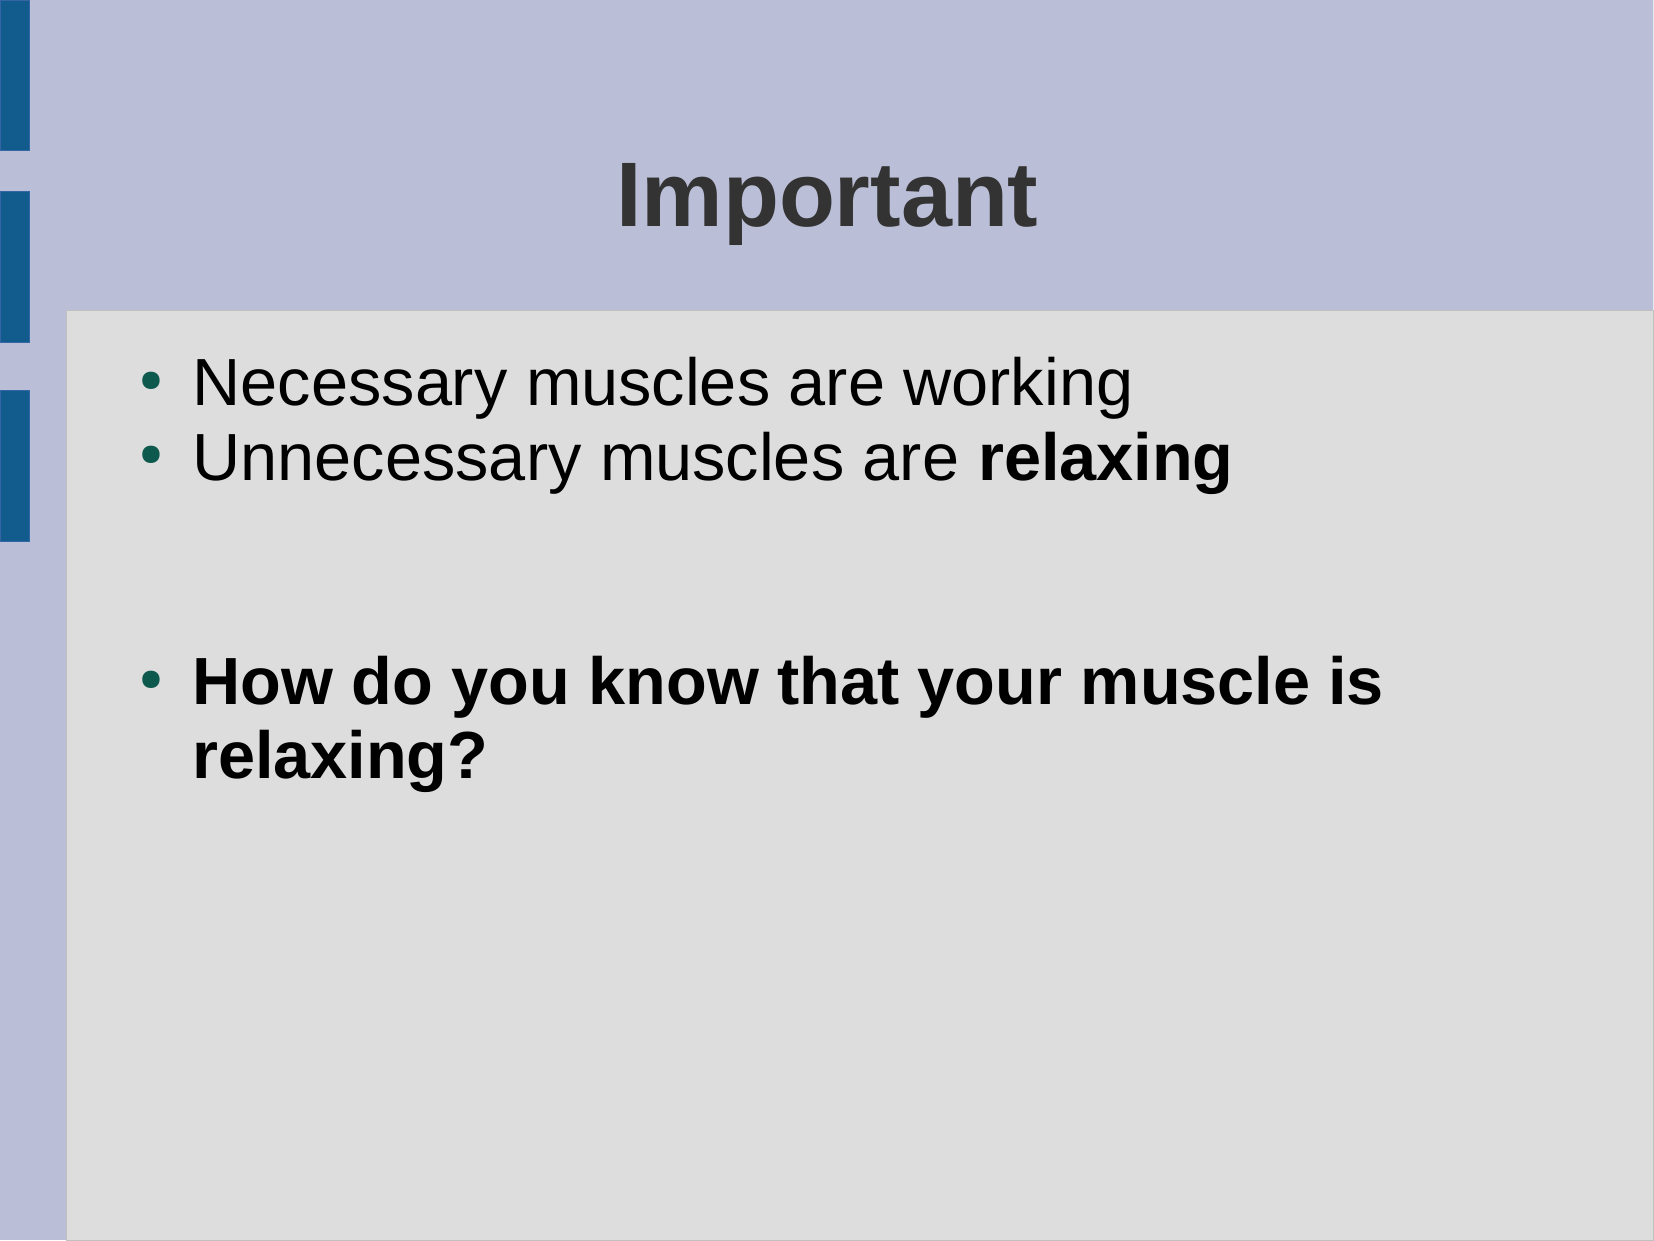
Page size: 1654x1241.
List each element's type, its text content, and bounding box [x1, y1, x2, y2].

title Important [121, 91, 1534, 299]
list Necessary muscles are working Unnecessary muscles are relaxing How do you know that your muscle is relaxing? [121, 344, 1534, 1065]
